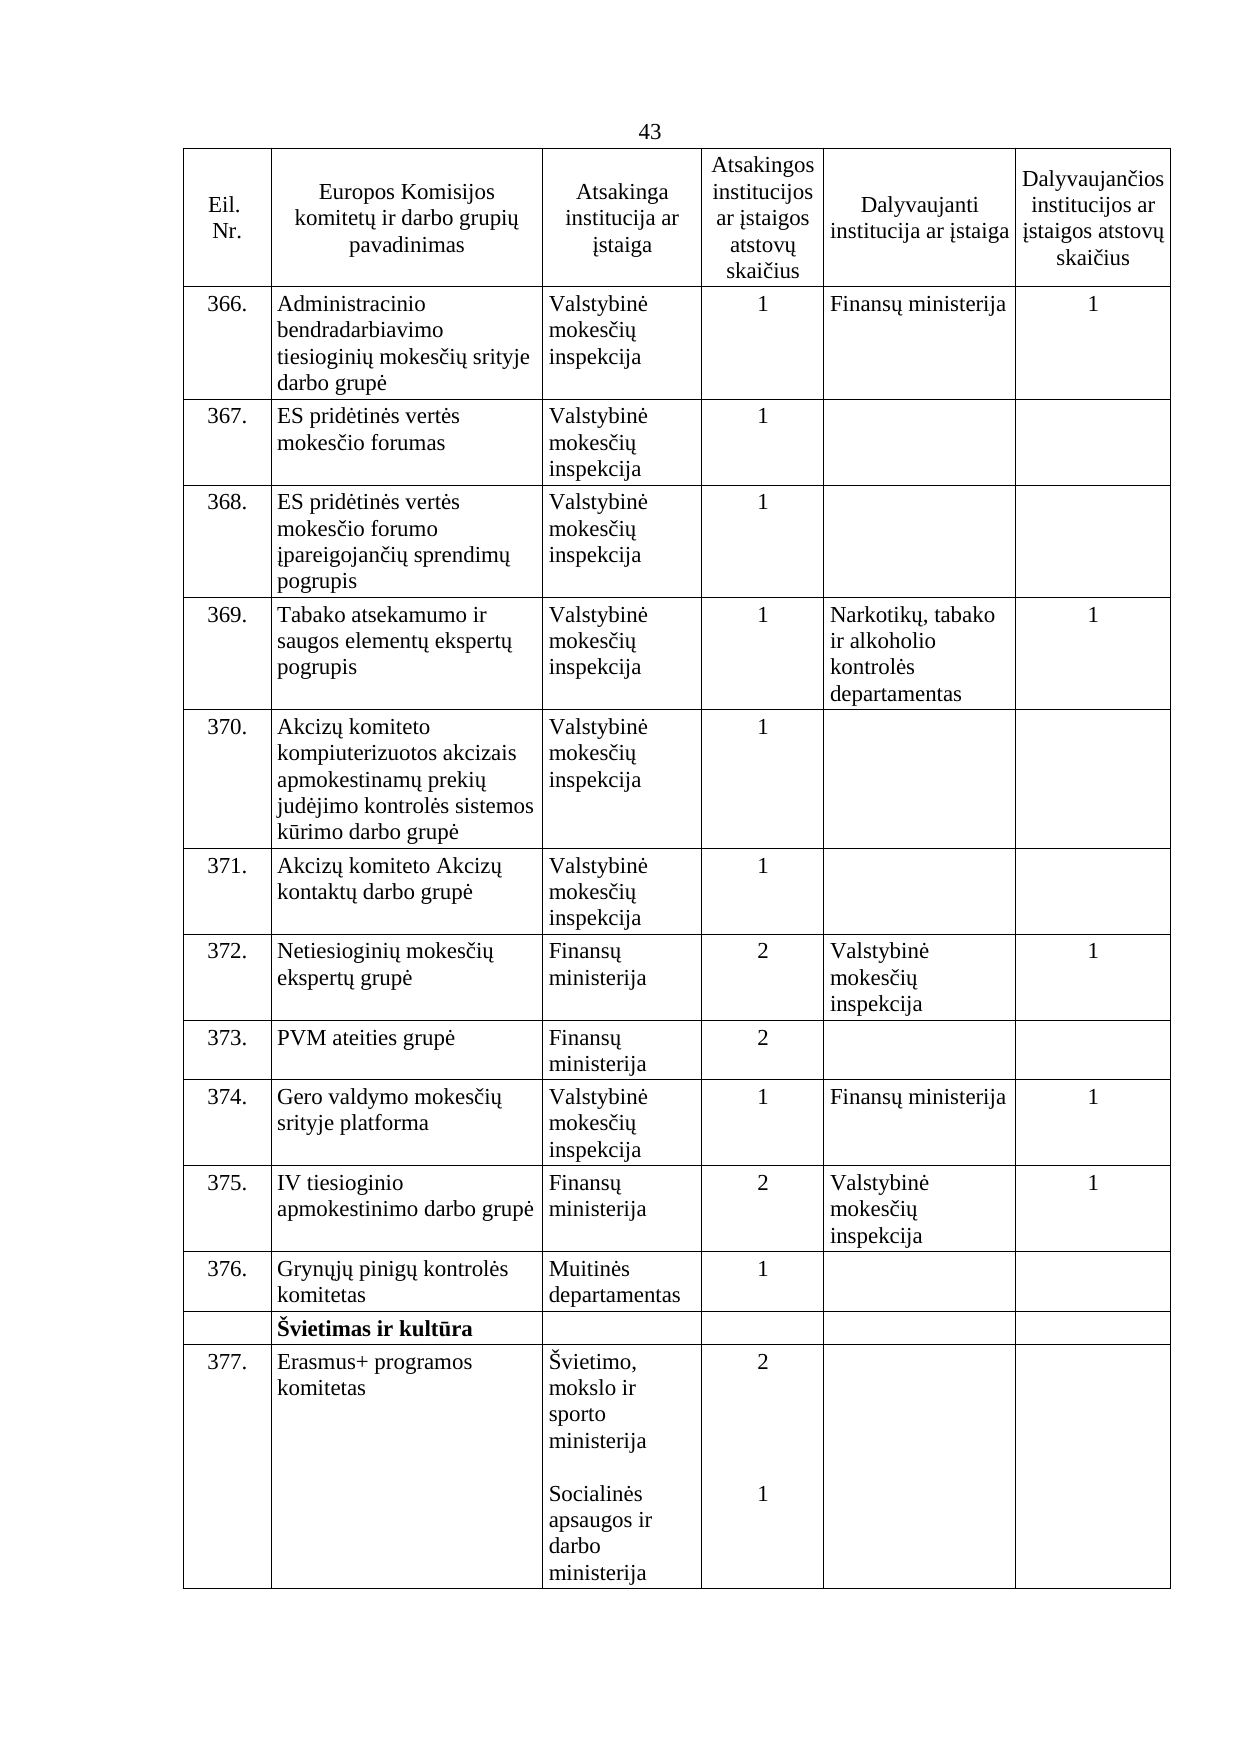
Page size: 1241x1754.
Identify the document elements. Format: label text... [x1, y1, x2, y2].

table_cell 367. [184, 400, 271, 484]
table_cell 2 [702, 935, 823, 1019]
table_cell 1 [702, 849, 823, 934]
table_header Dalyvaujanti institucija ar įstaiga [824, 149, 1015, 286]
table_cell 377. [184, 1345, 271, 1588]
table_cell Valstybinė mokesčių inspekcija [824, 935, 1015, 1019]
table_cell 366. [184, 287, 271, 398]
table_cell 374. [184, 1080, 271, 1165]
table_cell [824, 1252, 1015, 1311]
table_cell 375. [184, 1166, 271, 1251]
table_cell 372. [184, 935, 271, 1019]
table_cell Valstybinė mokesčių inspekcija [543, 1080, 701, 1165]
table_cell Finansų ministerija [543, 935, 701, 1019]
table_cell ES pridėtinės vertės mokesčio forumas [272, 400, 542, 484]
table_cell [824, 486, 1015, 597]
table_cell [702, 1312, 823, 1344]
table_cell 1 [702, 598, 823, 709]
table_cell ES pridėtinės vertės mokesčio forumo įpareigojančių sprendimų pogrupis [272, 486, 542, 597]
table_cell 370. [184, 710, 271, 848]
table_cell Akcizų komiteto Akcizų kontaktų darbo grupė [272, 849, 542, 934]
table_cell Grynųjų pinigų kontrolės komitetas [272, 1252, 542, 1311]
table_cell [1016, 1345, 1170, 1588]
table_cell Gero valdymo mokesčių srityje platforma [272, 1080, 542, 1165]
table_cell [1016, 849, 1170, 934]
table_header Atsakinga institucija ar įstaiga [543, 149, 701, 286]
table_cell 1 [702, 287, 823, 398]
table_cell 2 1 [702, 1345, 823, 1588]
table_cell 376. [184, 1252, 271, 1311]
table_cell 1 [1016, 1166, 1170, 1251]
table_cell [824, 1021, 1015, 1079]
table_cell 369. [184, 598, 271, 709]
table_cell [1016, 1252, 1170, 1311]
table_cell 1 [1016, 1080, 1170, 1165]
table_cell 2 [702, 1166, 823, 1251]
table_cell [543, 1312, 701, 1344]
table_cell Finansų ministerija [543, 1166, 701, 1251]
table_cell [824, 849, 1015, 934]
table_cell Valstybinė mokesčių inspekcija [543, 849, 701, 934]
table_cell Tabako atsekamumo ir saugos elementų ekspertų pogrupis [272, 598, 542, 709]
table_cell Erasmus+ programos komitetas [272, 1345, 542, 1588]
table_cell Švietimo, mokslo ir sporto ministerija Socialinės apsaugos ir darbo ministerija [543, 1345, 701, 1588]
table_cell Valstybinė mokesčių inspekcija [824, 1166, 1015, 1251]
table_cell Valstybinė mokesčių inspekcija [543, 598, 701, 709]
table_cell Valstybinė mokesčių inspekcija [543, 486, 701, 597]
table_cell Akcizų komiteto kompiuterizuotos akcizais apmokestinamų prekių judėjimo kontrolės sistemos kūrimo darbo grupė [272, 710, 542, 848]
table_cell IV tiesioginio apmokestinimo darbo grupė [272, 1166, 542, 1251]
table_cell 1 [702, 1252, 823, 1311]
table_cell 1 [1016, 935, 1170, 1019]
table_cell [1016, 400, 1170, 484]
table_cell Valstybinė mokesčių inspekcija [543, 287, 701, 398]
table_cell 1 [1016, 287, 1170, 398]
table_header Atsakingos institucijos ar įstaigos atstovų skaičius [702, 149, 823, 286]
table_cell Administracinio bendradarbiavimo tiesioginių mokesčių srityje darbo grupė [272, 287, 542, 398]
table_cell [824, 1345, 1015, 1588]
table_cell Valstybinė mokesčių inspekcija [543, 710, 701, 848]
table_cell 1 [702, 1080, 823, 1165]
table_cell Finansų ministerija [543, 1021, 701, 1079]
table_cell Narkotikų, tabako ir alkoholio kontrolės departamentas [824, 598, 1015, 709]
table_cell [824, 1312, 1015, 1344]
table_cell Švietimas ir kultūra [272, 1312, 542, 1344]
table_cell [1016, 1021, 1170, 1079]
table_cell [184, 1312, 271, 1344]
table_cell PVM ateities grupė [272, 1021, 542, 1079]
table_cell 368. [184, 486, 271, 597]
table_cell 2 [702, 1021, 823, 1079]
table_cell 1 [1016, 598, 1170, 709]
table_header Eil. Nr. [184, 149, 271, 286]
table_cell [824, 710, 1015, 848]
table_cell [824, 400, 1015, 484]
table_cell Netiesioginių mokesčių ekspertų grupė [272, 935, 542, 1019]
table_header Dalyvaujančios institucijos ar įstaigos atstovų skaičius [1016, 149, 1170, 286]
table_cell Valstybinė mokesčių inspekcija [543, 400, 701, 484]
table_cell [1016, 486, 1170, 597]
table_header Europos Komisijos komitetų ir darbo grupių pavadinimas [272, 149, 542, 286]
table_cell 373. [184, 1021, 271, 1079]
table_cell Finansų ministerija [824, 287, 1015, 398]
table_cell [1016, 1312, 1170, 1344]
table_cell [1016, 710, 1170, 848]
table_cell 1 [702, 486, 823, 597]
table_cell Muitinės departamentas [543, 1252, 701, 1311]
table_cell Finansų ministerija [824, 1080, 1015, 1165]
table_cell 1 [702, 710, 823, 848]
table_cell 371. [184, 849, 271, 934]
table_cell 1 [702, 400, 823, 484]
